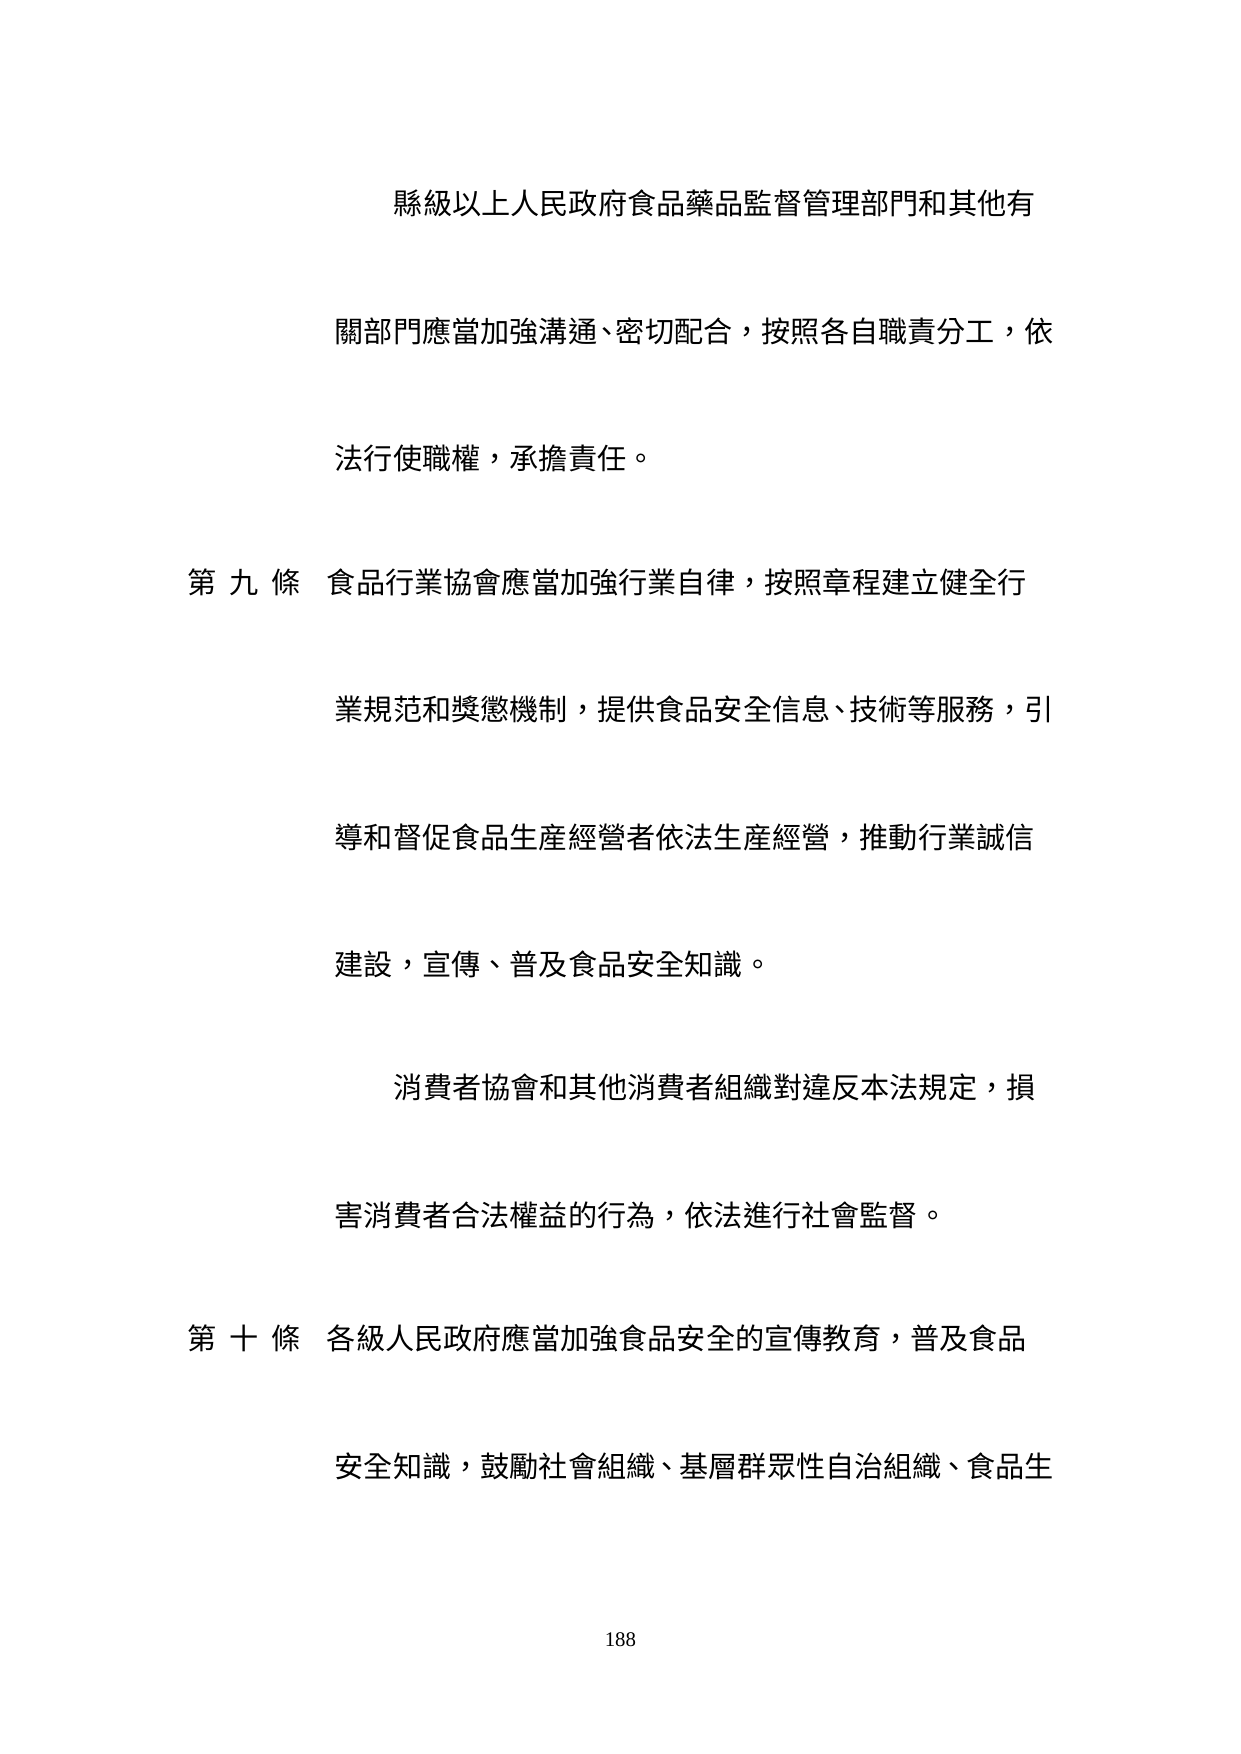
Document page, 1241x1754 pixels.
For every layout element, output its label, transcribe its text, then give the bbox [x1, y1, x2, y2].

subtitle 第 九 條 食品行業協會應當加強行業自律，按照章程建立健全行業規范和獎懲機制，提供食品安全信息、技術等服務，引導和督促食品生産經營者依法生産經營，推動行業誠信建設，宣傳、普及食品安全知識。 [187, 543, 1053, 1000]
subtitle 第 十 條 各級人民政府應當加強食品安全的宣傳教育，普及食品安全知識，鼓勵社會組織、基層群眾性自治組織、食品生 [187, 1299, 1053, 1502]
subtitle 消費者協會和其他消費者組織對違反本法規定，損害消費者合法權益的行為，依法進行社會監督。 [334, 1049, 1053, 1251]
subtitle 縣級以上人民政府食品藥品監督管理部門和其他有關部門應當加強溝通、密切配合，按照各自職責分工，依法行使職權，承擔責任。 [334, 164, 1053, 494]
